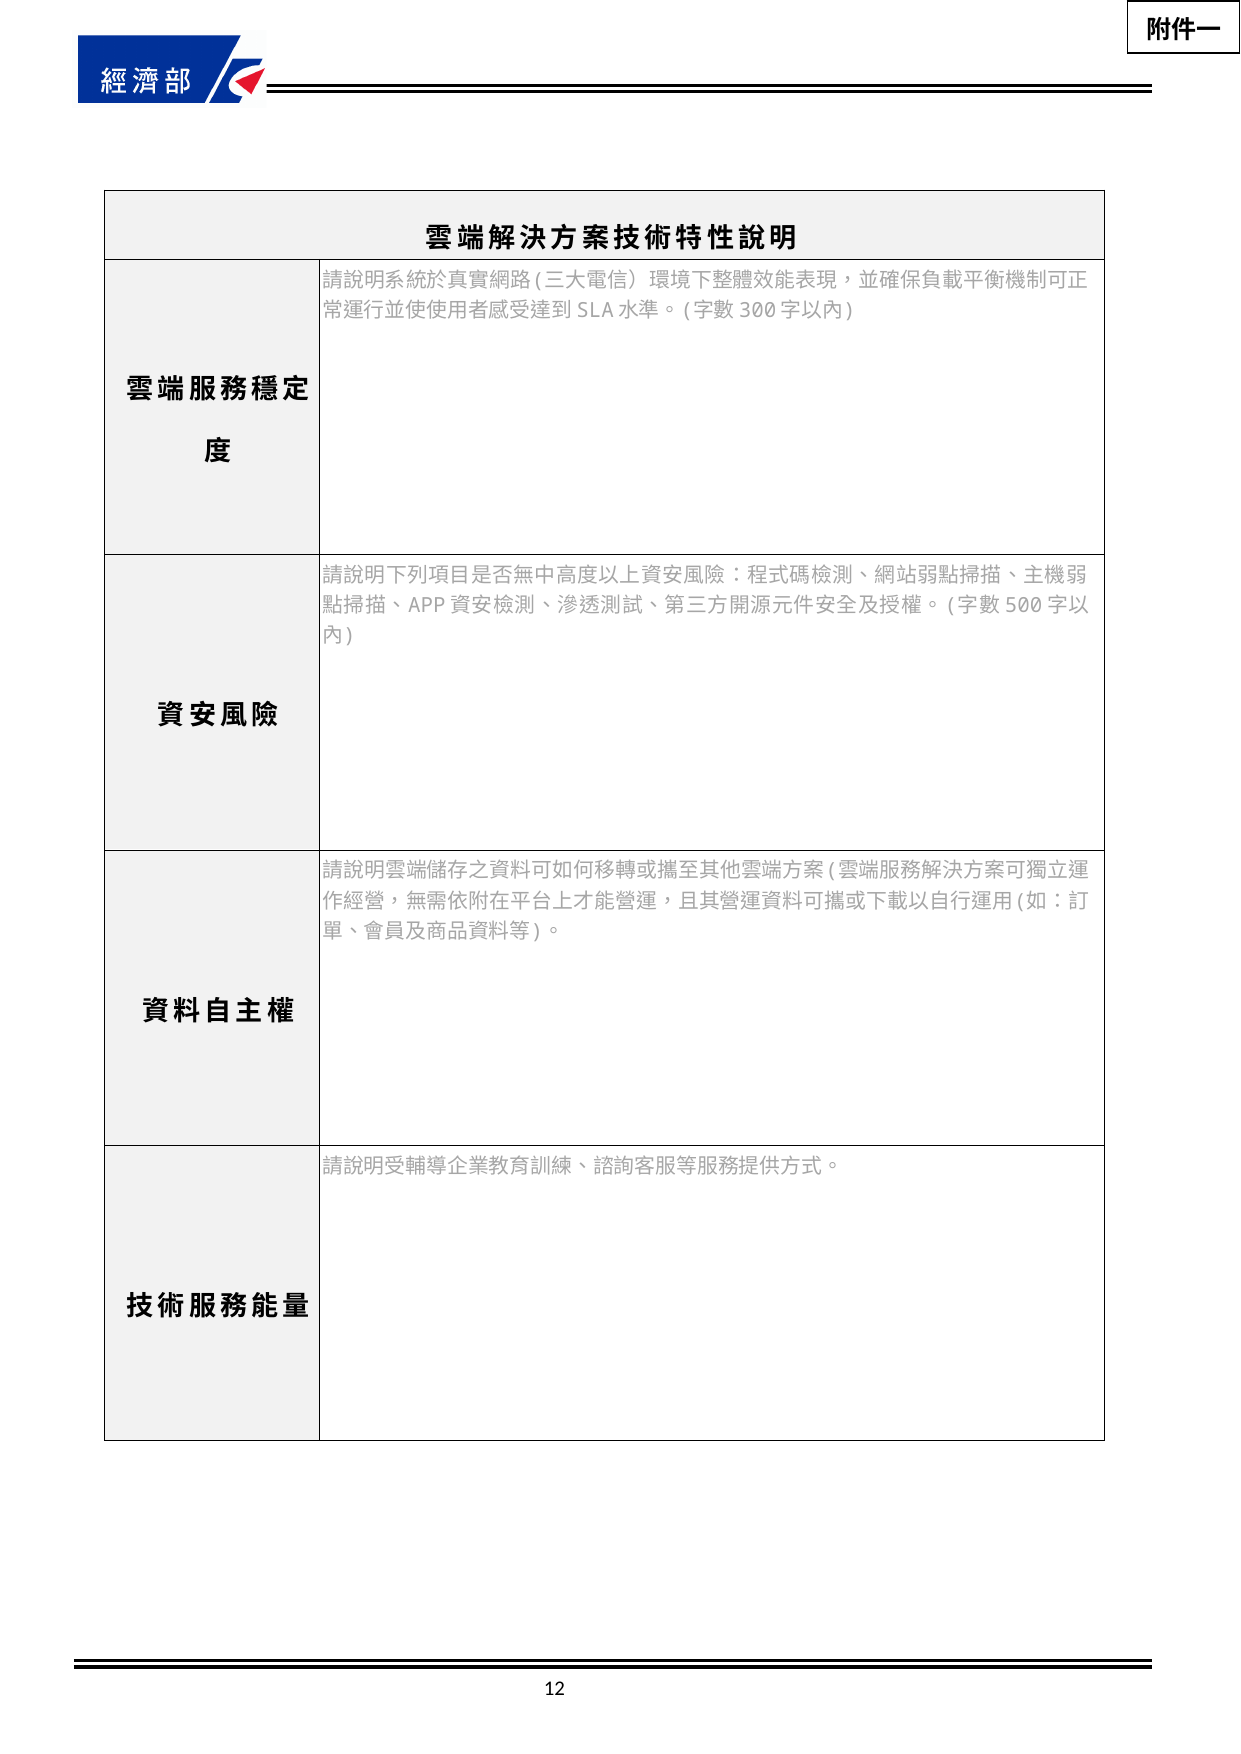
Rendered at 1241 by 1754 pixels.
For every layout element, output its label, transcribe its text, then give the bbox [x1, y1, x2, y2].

table_header 雲端解決方案技術特性說明 [105, 191, 1104, 259]
table_cell 資料自主權 [105, 851, 319, 1145]
table_cell 資安風險 [105, 555, 319, 849]
table_cell 請說明受輔導企業教育訓練、諮詢客服等服務提供方式。 [320, 1146, 1104, 1440]
table_cell 請說明系統於真實網路(三大電信）環境下整體效能表現，並確保負載平衡機制可正常運行並使使用者感受達到SLA水準。(字數300字以內) [320, 260, 1104, 554]
table_cell 請說明雲端儲存之資料可如何移轉或攜至其他雲端方案(雲端服務解決方案可獨立運作經營，無需依附在平台上才能營運，且其營運資料可攜或下載以自行運用(如：訂單、會員及商品資料等)。 [320, 851, 1104, 1145]
table_cell 請說明下列項目是否無中高度以上資安風險：程式碼檢測、網站弱點掃描、主機弱點掃描、APP資安檢測、滲透測試、第三方開源元件安全及授權。(字數500字以內) [320, 555, 1104, 849]
table_cell 雲端服務穩定度 [105, 260, 319, 554]
table_cell 技術服務能量 [105, 1146, 319, 1440]
